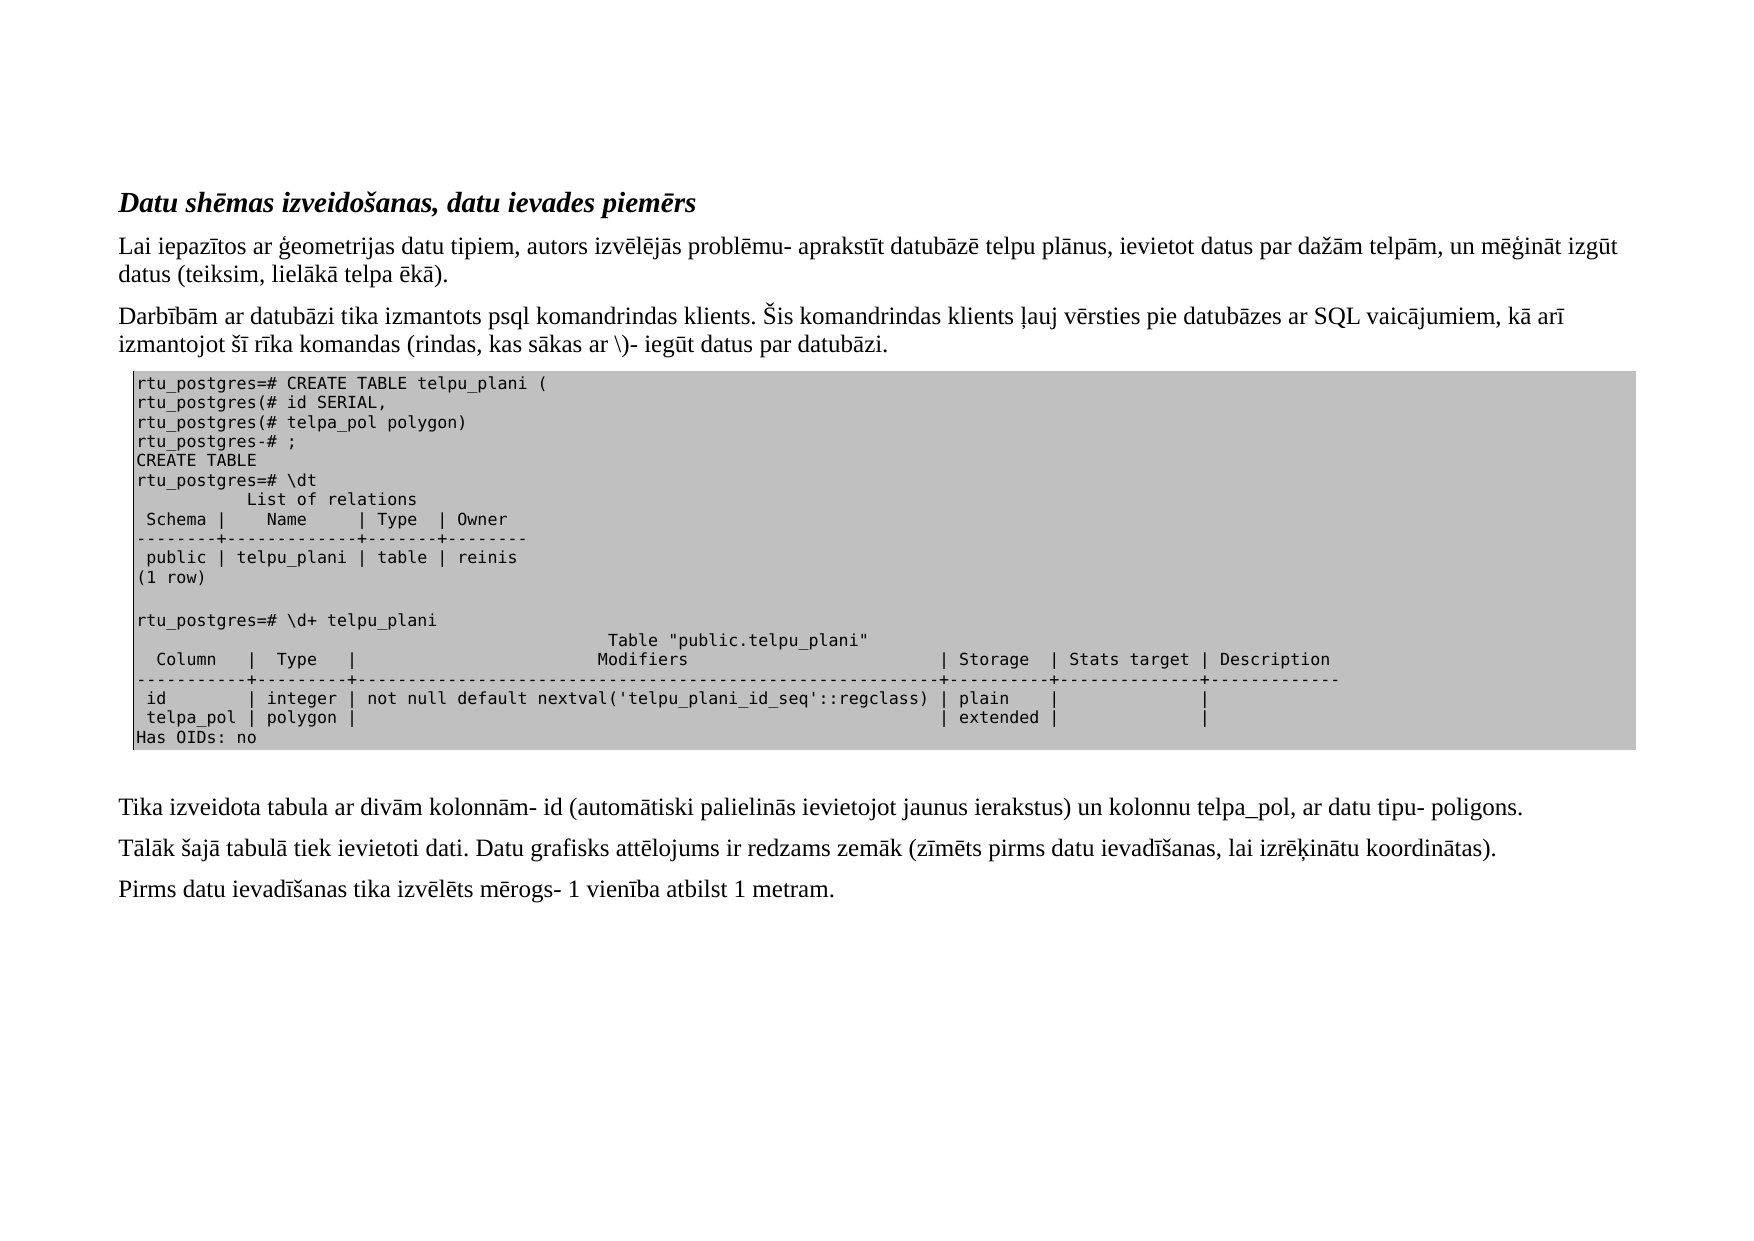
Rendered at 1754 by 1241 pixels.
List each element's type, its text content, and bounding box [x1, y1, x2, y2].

text rtu_postgres=# \d+ telpu_plani [134, 611, 1636, 631]
text telpa_pol | polygon | | extended | | [134, 708, 1636, 727]
text Table "public.telpu_plani" [134, 631, 1636, 650]
text Schema | Name | Type | Owner [134, 509, 1636, 529]
text Lai iepazītos ar ģeometrijas datu tipiem, autors izvēlējās problēmu- aprakstīt datubāzē telpu plānus, ievietot datus par dažām telpām, un mēģināt izgūt datus (teiksim, lielākā telpa ēkā). [118, 231, 1636, 288]
text (1 row) [134, 568, 1636, 587]
text rtu_postgres-# ; [134, 432, 1636, 451]
text Pirms datu ievadīšanas tika izvēlēts mērogs- 1 vienība atbilst 1 metram. [118, 874, 1636, 903]
text rtu_postgres=# CREATE TABLE telpu_plani ( [134, 371, 1636, 393]
text CREATE TABLE [134, 451, 1636, 471]
text --------+-------------+-------+-------- [134, 529, 1636, 548]
text rtu_postgres(# telpa_pol polygon) [134, 413, 1636, 432]
text List of relations [134, 490, 1636, 509]
text Darbībām ar datubāzi tika izmantots psql komandrindas klients. Šis komandrindas klients ļauj vērsties pie datubāzes ar SQL vaicājumiem, kā arī izmantojot šī rīka komandas (rindas, kas sākas ar \)- iegūt datus par datubāzi. [118, 301, 1636, 358]
text Tika izveidota tabula ar divām kolonnām- id (automātiski palielinās ievietojot jaunus ierakstus) un kolonnu telpa_pol, ar datu tipu- poligons. [118, 792, 1636, 820]
text rtu_postgres(# id SERIAL, [134, 393, 1636, 413]
subtitle Datu shēmas izveidošanas, datu ievades piemērs [118, 185, 1636, 218]
text -----------+---------+----------------------------------------------------------+----------+--------------+------------- [134, 669, 1636, 689]
text rtu_postgres=# \dt [134, 471, 1636, 490]
text Column | Type | Modifiers | Storage | Stats target | Description [134, 650, 1636, 669]
text id | integer | not null default nextval('telpu_plani_id_seq'::regclass) | plain | | [134, 689, 1636, 708]
text Has OIDs: no [134, 727, 1636, 750]
text public | telpu_plani | table | reinis [134, 548, 1636, 568]
text Tālāk šajā tabulā tiek ievietoti dati. Datu grafisks attēlojums ir redzams zemāk (zīmēts pirms datu ievadīšanas, lai izrēķinātu koordinātas). [118, 833, 1636, 862]
